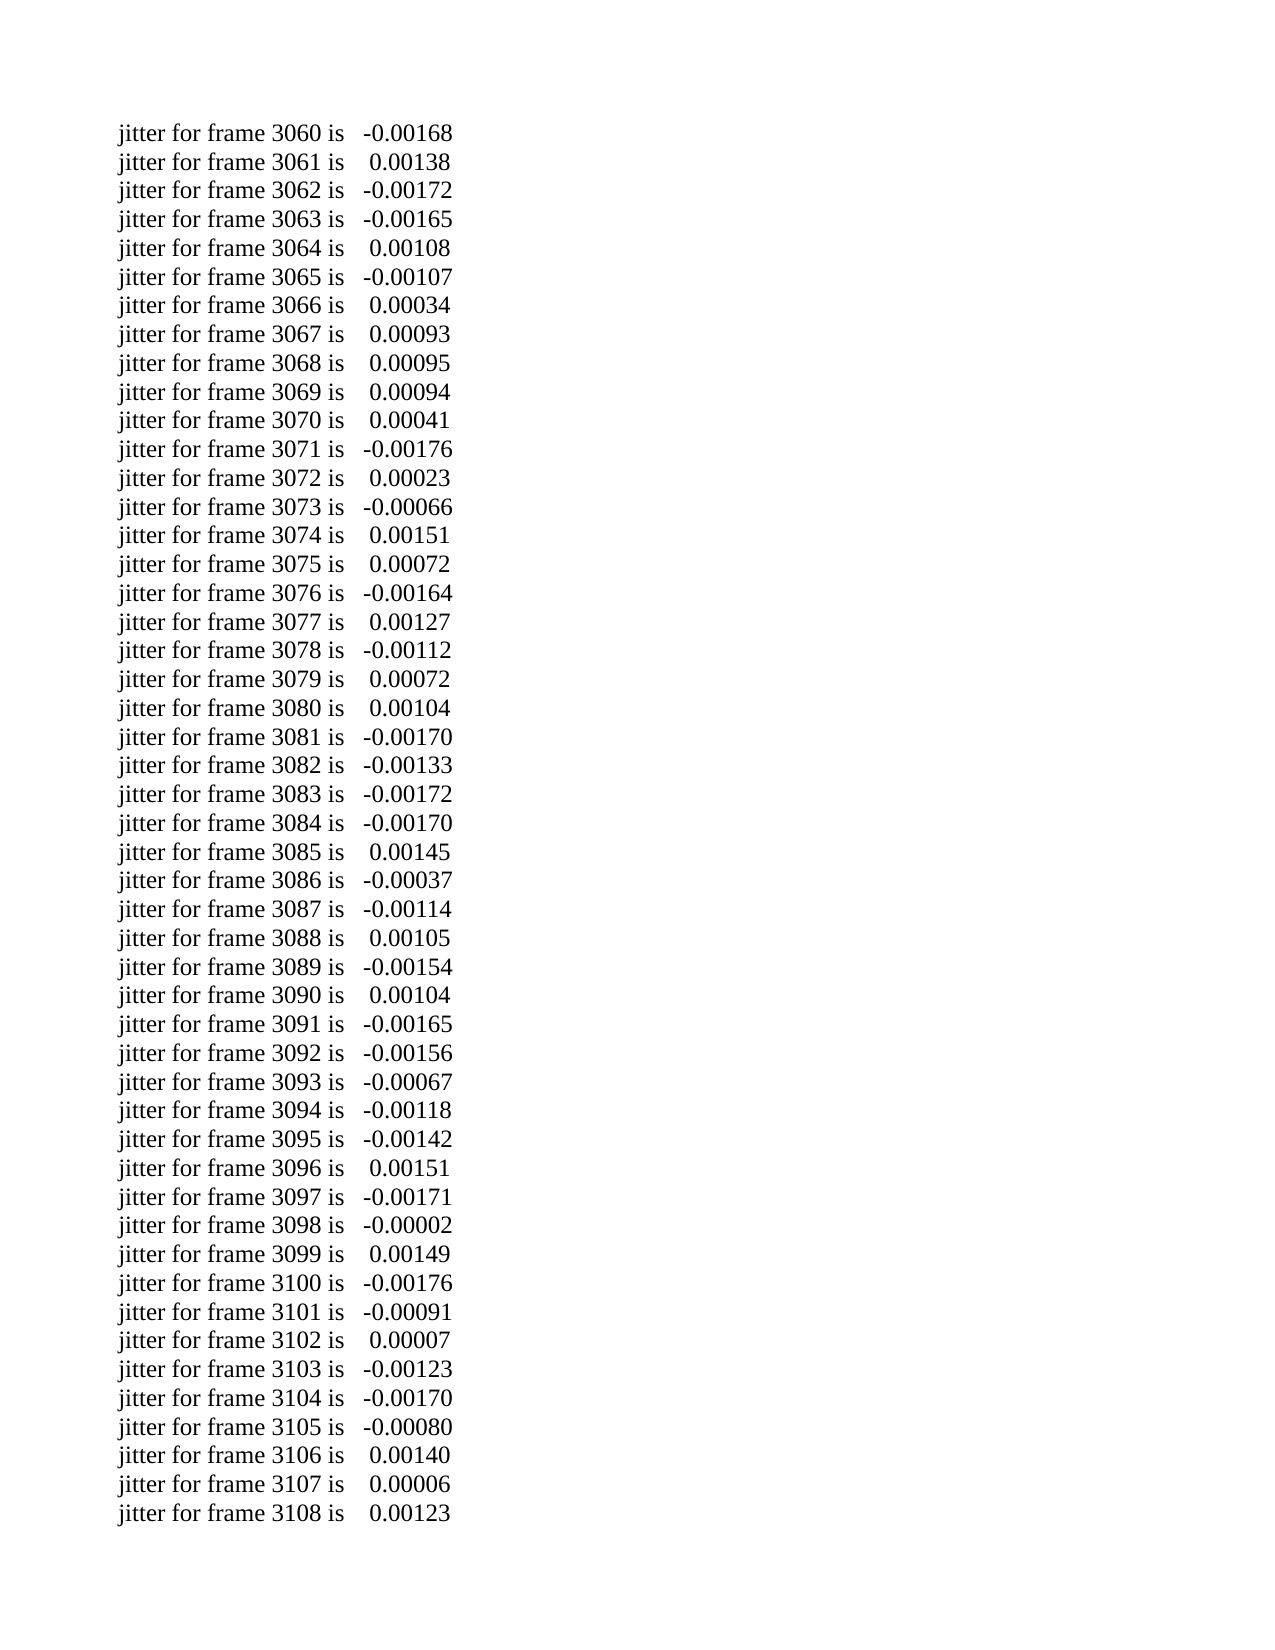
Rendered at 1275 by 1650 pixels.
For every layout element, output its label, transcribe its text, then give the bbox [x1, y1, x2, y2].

text jitter for frame 3108 is 0.00123 [118, 1498, 1157, 1527]
text jitter for frame 3066 is 0.00034 [118, 291, 1157, 319]
text jitter for frame 3078 is -0.00112 [118, 636, 1157, 664]
text jitter for frame 3101 is -0.00091 [118, 1297, 1157, 1326]
text jitter for frame 3062 is -0.00172 [118, 176, 1157, 204]
text jitter for frame 3102 is 0.00007 [118, 1326, 1157, 1354]
text jitter for frame 3063 is -0.00165 [118, 204, 1157, 233]
text jitter for frame 3099 is 0.00149 [118, 1239, 1157, 1268]
text jitter for frame 3098 is -0.00002 [118, 1211, 1157, 1239]
text jitter for frame 3070 is 0.00041 [118, 406, 1157, 434]
text jitter for frame 3069 is 0.00094 [118, 377, 1157, 406]
text jitter for frame 3104 is -0.00170 [118, 1383, 1157, 1412]
text jitter for frame 3079 is 0.00072 [118, 664, 1157, 693]
text jitter for frame 3076 is -0.00164 [118, 578, 1157, 607]
text jitter for frame 3092 is -0.00156 [118, 1038, 1157, 1067]
text jitter for frame 3105 is -0.00080 [118, 1412, 1157, 1441]
text jitter for frame 3061 is 0.00138 [118, 147, 1157, 176]
text jitter for frame 3060 is -0.00168 [118, 118, 1157, 147]
text jitter for frame 3075 is 0.00072 [118, 549, 1157, 578]
text jitter for frame 3087 is -0.00114 [118, 894, 1157, 923]
text jitter for frame 3094 is -0.00118 [118, 1096, 1157, 1124]
text jitter for frame 3065 is -0.00107 [118, 262, 1157, 291]
text jitter for frame 3106 is 0.00140 [118, 1441, 1157, 1469]
text jitter for frame 3093 is -0.00067 [118, 1067, 1157, 1096]
text jitter for frame 3067 is 0.00093 [118, 319, 1157, 348]
text jitter for frame 3077 is 0.00127 [118, 607, 1157, 636]
text jitter for frame 3095 is -0.00142 [118, 1124, 1157, 1153]
text jitter for frame 3083 is -0.00172 [118, 779, 1157, 808]
text jitter for frame 3080 is 0.00104 [118, 693, 1157, 722]
text jitter for frame 3073 is -0.00066 [118, 492, 1157, 521]
text jitter for frame 3084 is -0.00170 [118, 808, 1157, 837]
text jitter for frame 3074 is 0.00151 [118, 521, 1157, 549]
text jitter for frame 3097 is -0.00171 [118, 1182, 1157, 1211]
text jitter for frame 3068 is 0.00095 [118, 348, 1157, 377]
text jitter for frame 3071 is -0.00176 [118, 434, 1157, 463]
text jitter for frame 3096 is 0.00151 [118, 1153, 1157, 1182]
text jitter for frame 3091 is -0.00165 [118, 1009, 1157, 1038]
text jitter for frame 3107 is 0.00006 [118, 1469, 1157, 1498]
text jitter for frame 3085 is 0.00145 [118, 837, 1157, 866]
text jitter for frame 3081 is -0.00170 [118, 722, 1157, 751]
text jitter for frame 3064 is 0.00108 [118, 233, 1157, 262]
text jitter for frame 3088 is 0.00105 [118, 923, 1157, 952]
text jitter for frame 3072 is 0.00023 [118, 463, 1157, 492]
text jitter for frame 3082 is -0.00133 [118, 751, 1157, 779]
text jitter for frame 3100 is -0.00176 [118, 1268, 1157, 1297]
text jitter for frame 3086 is -0.00037 [118, 866, 1157, 894]
text jitter for frame 3089 is -0.00154 [118, 952, 1157, 981]
text jitter for frame 3090 is 0.00104 [118, 981, 1157, 1009]
text jitter for frame 3103 is -0.00123 [118, 1354, 1157, 1383]
